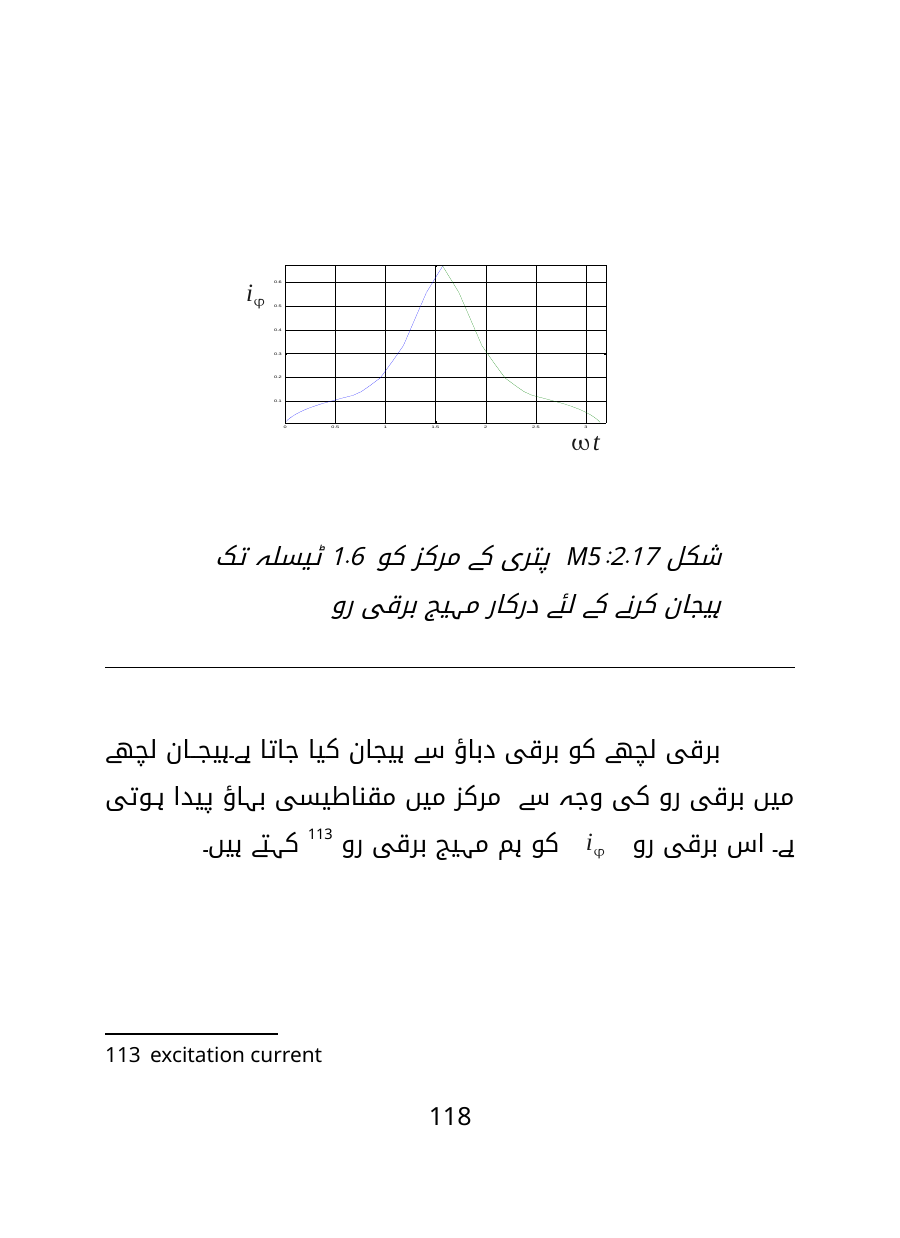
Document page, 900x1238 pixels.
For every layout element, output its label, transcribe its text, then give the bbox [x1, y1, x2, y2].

text excitation current [105, 1040, 795, 1068]
text شکل 2.17:M5 پتری کے مرکز کو 1.6 ٹیسلہ تک ہیجان کرنے کے لئے درکار مہیج برقی رو [179, 181, 721, 628]
text برقی لچھے کو برقی دباؤ سے ہیجان کیا جاتا ہے۔ہیجان لچھے میں برقی رو کی وجہ سے مرکز میں مقناطیسی بہاؤ پیدا ہوتی ہے۔ اس برقی رو کو ہم مہیج برقی رو کہتے ہیں۔ [105, 726, 795, 868]
